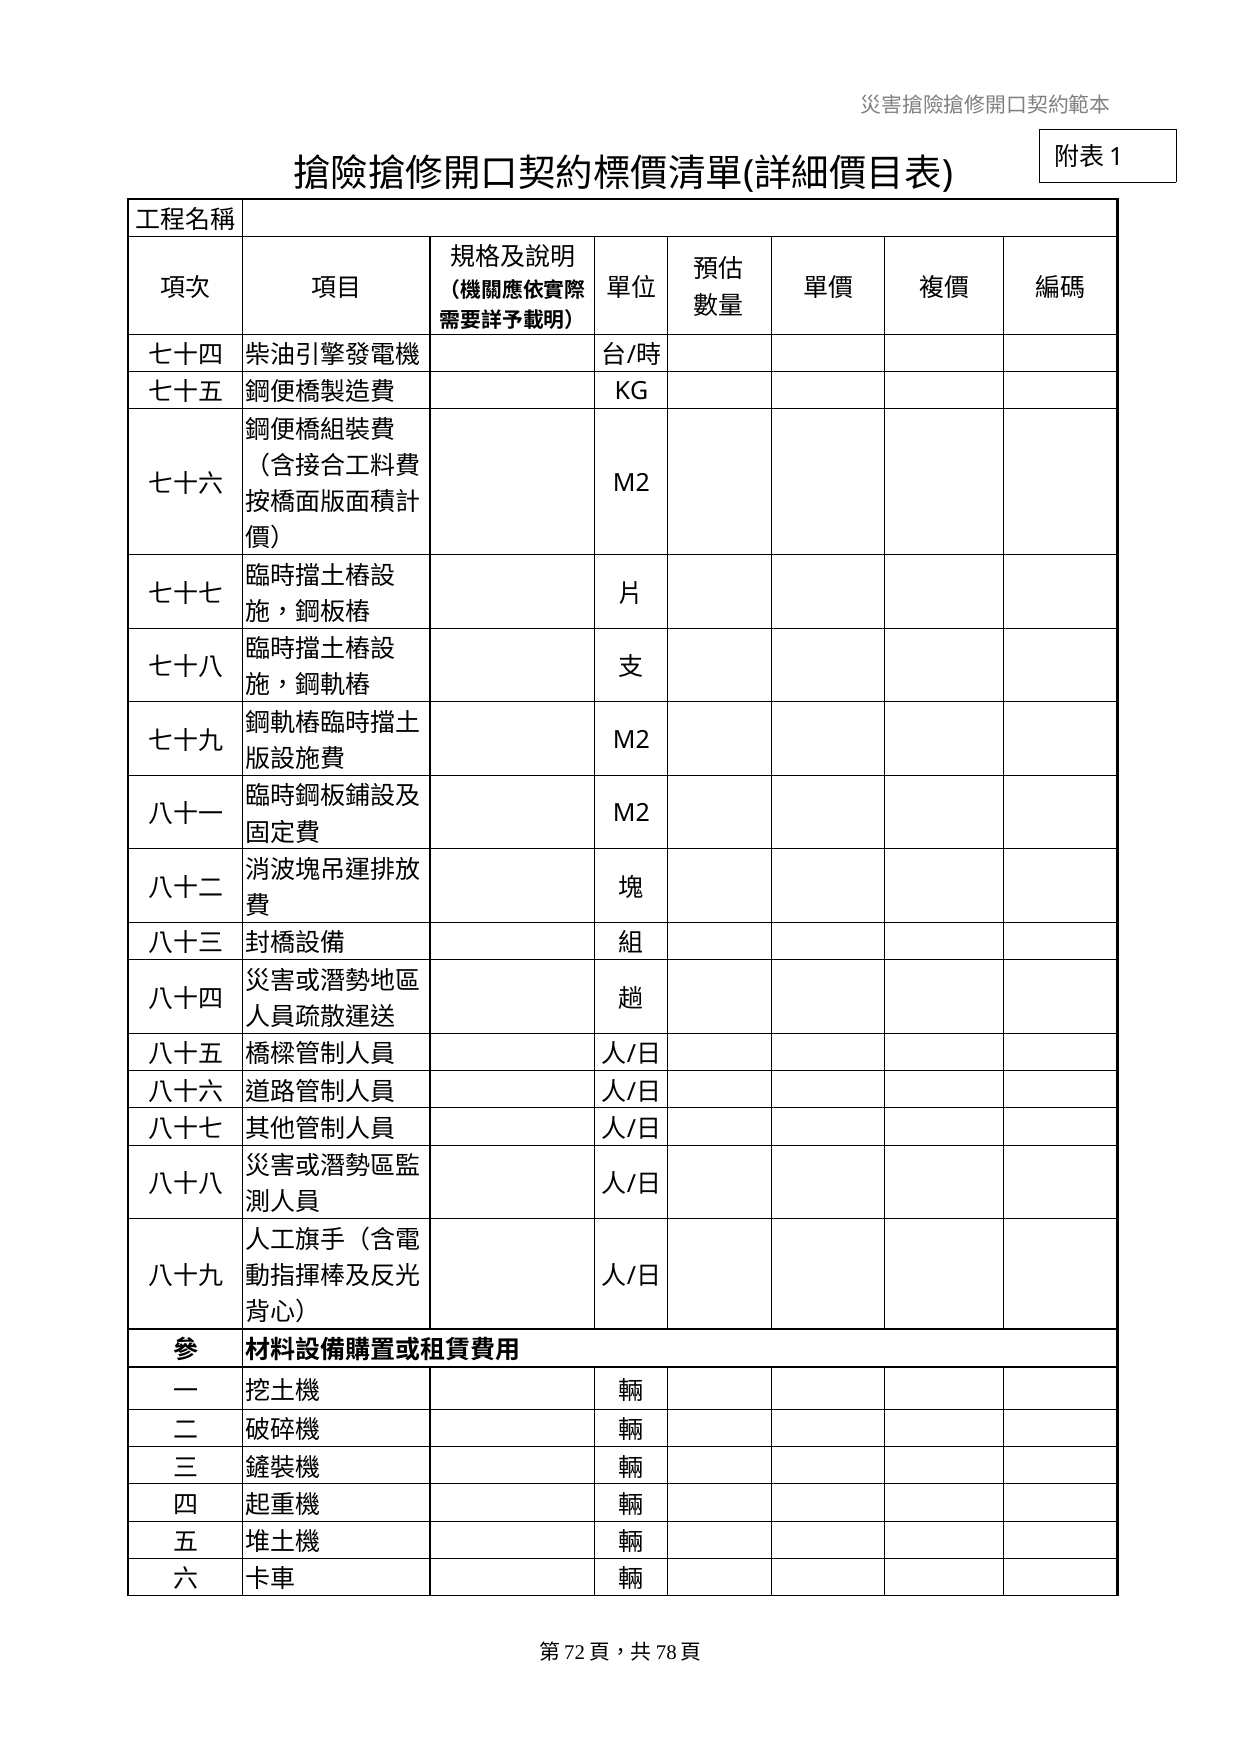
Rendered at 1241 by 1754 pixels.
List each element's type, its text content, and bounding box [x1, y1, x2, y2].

table_cell 卡車 [243, 1559, 429, 1595]
table_cell [885, 1410, 1003, 1446]
table_header 搶險搶修開口契約標價清單(詳細價目表) [128, 143, 1117, 197]
table_cell [772, 1410, 884, 1446]
table_cell [1004, 923, 1116, 959]
table_cell 趟 [595, 960, 667, 1033]
table_cell [772, 409, 884, 554]
table_cell 挖土機 [243, 1368, 429, 1409]
table_cell [772, 960, 884, 1033]
table_cell [885, 1484, 1003, 1521]
table_cell [1004, 960, 1116, 1033]
table_cell [772, 1522, 884, 1558]
table_cell 起重機 [243, 1484, 429, 1521]
table_cell [772, 776, 884, 848]
table_cell [772, 1034, 884, 1070]
table_cell [1004, 1368, 1116, 1409]
table_cell [885, 923, 1003, 959]
table_cell 單價 [772, 237, 884, 333]
table_cell 六 [129, 1559, 242, 1595]
table_cell [668, 372, 771, 408]
table_cell 破碎機 [243, 1410, 429, 1446]
table_cell [885, 1368, 1003, 1409]
table_cell [1004, 702, 1116, 775]
table_cell [431, 702, 594, 775]
table_cell 八十四 [129, 960, 242, 1033]
table_cell 臨時鋼板鋪設及固定費 [243, 776, 429, 848]
table_cell [431, 1484, 594, 1521]
table_cell [668, 555, 771, 628]
table_cell [668, 1484, 771, 1521]
table_cell [885, 1447, 1003, 1483]
table_cell [1004, 1410, 1116, 1446]
table_cell 二 [129, 1410, 242, 1446]
table_cell 其他管制人員 [243, 1108, 429, 1144]
table_cell [1004, 1559, 1116, 1595]
table_cell [1004, 335, 1116, 371]
table_cell 八十五 [129, 1034, 242, 1070]
table_cell [885, 1146, 1003, 1218]
table_cell [1004, 1522, 1116, 1558]
table_cell [1004, 1034, 1116, 1070]
table_cell 鋼軌樁臨時擋土版設施費 [243, 702, 429, 775]
table_cell [1004, 776, 1116, 848]
table_cell [431, 1071, 594, 1107]
table_cell [431, 1522, 594, 1558]
table_cell 八十六 [129, 1071, 242, 1107]
table_cell [1004, 555, 1116, 628]
table_cell 八十七 [129, 1108, 242, 1144]
table_cell 單位 [595, 237, 667, 333]
table_cell [243, 200, 1116, 236]
table_cell [772, 1219, 884, 1328]
table_cell [772, 1146, 884, 1218]
table_cell 輛 [595, 1368, 667, 1409]
table_cell 七十五 [129, 372, 242, 408]
table_cell [772, 1368, 884, 1409]
table_cell [431, 1108, 594, 1144]
table_cell 災害或潛勢地區人員疏散運送 [243, 960, 429, 1033]
table_cell [1004, 1484, 1116, 1521]
table_cell 消波塊吊運排放費 [243, 849, 429, 922]
table_cell [668, 702, 771, 775]
table_cell 七十七 [129, 555, 242, 628]
table_cell 輛 [595, 1484, 667, 1521]
table_cell 人工旗手（含電動指揮棒及反光背心） [243, 1219, 429, 1328]
table_cell M2 [595, 702, 667, 775]
table_cell 人/日 [595, 1219, 667, 1328]
table_cell [1004, 1219, 1116, 1328]
table_cell [431, 629, 594, 701]
table_cell [772, 555, 884, 628]
table_cell [885, 1219, 1003, 1328]
table_cell [431, 849, 594, 922]
table_cell [772, 702, 884, 775]
table_cell 編碼 [1004, 237, 1116, 333]
table_cell [772, 629, 884, 701]
table_cell [668, 1219, 771, 1328]
table_cell 工程名稱 [129, 200, 242, 236]
table_cell [885, 372, 1003, 408]
table_cell 輛 [595, 1410, 667, 1446]
table_cell 封橋設備 [243, 923, 429, 959]
table_cell 七十四 [129, 335, 242, 371]
table_cell 人/日 [595, 1146, 667, 1218]
table_cell [431, 1368, 594, 1409]
table_cell [772, 1108, 884, 1144]
table_cell 道路管制人員 [243, 1071, 429, 1107]
table_cell 八十三 [129, 923, 242, 959]
table_cell [668, 335, 771, 371]
table_cell [431, 960, 594, 1033]
table_cell [885, 1071, 1003, 1107]
table_cell [1004, 1447, 1116, 1483]
table_cell 橋樑管制人員 [243, 1034, 429, 1070]
table_cell [772, 1484, 884, 1521]
table_cell 八十一 [129, 776, 242, 848]
table_cell [668, 1071, 771, 1107]
table_cell [772, 1559, 884, 1595]
table_cell KG [595, 372, 667, 408]
table_cell 輛 [595, 1447, 667, 1483]
table_cell [431, 1410, 594, 1446]
table_cell 人/日 [595, 1034, 667, 1070]
table_cell [431, 776, 594, 848]
table_cell 八十八 [129, 1146, 242, 1218]
table_cell [885, 702, 1003, 775]
table_cell [668, 849, 771, 922]
table_cell 人/日 [595, 1071, 667, 1107]
table_cell 災害或潛勢區監測人員 [243, 1146, 429, 1218]
table_cell 材料設備購置或租賃費用 [243, 1330, 1116, 1366]
table_cell [668, 1522, 771, 1558]
table_cell 複價 [885, 237, 1003, 333]
table_cell 五 [129, 1522, 242, 1558]
table_cell M2 [595, 776, 667, 848]
table_cell 堆土機 [243, 1522, 429, 1558]
table_cell 項次 [129, 237, 242, 333]
table_cell [431, 1559, 594, 1595]
table_cell 七十九 [129, 702, 242, 775]
table_cell [1004, 372, 1116, 408]
table_cell [431, 555, 594, 628]
table_cell [885, 960, 1003, 1033]
table_cell [431, 335, 594, 371]
table_cell [772, 372, 884, 408]
table_cell 預估數量 [668, 237, 771, 333]
table_cell 人/日 [595, 1108, 667, 1144]
table_cell [885, 555, 1003, 628]
table_cell 七十八 [129, 629, 242, 701]
table_cell 鋼便橋組裝費（含接合工料費按橋面版面積計價） [243, 409, 429, 554]
table_cell 項目 [243, 237, 429, 333]
table_cell 一 [129, 1368, 242, 1409]
table_cell 鋼便橋製造費 [243, 372, 429, 408]
table_cell 三 [129, 1447, 242, 1483]
table_cell 八十九 [129, 1219, 242, 1328]
table_cell 規格及說明 （機關應依實際需要詳予載明） [431, 237, 594, 333]
table_cell [431, 409, 594, 554]
table_cell [668, 1108, 771, 1144]
table_cell [668, 1034, 771, 1070]
table_cell 八十二 [129, 849, 242, 922]
table_cell [668, 1447, 771, 1483]
table_cell [1004, 1071, 1116, 1107]
table_cell 輛 [595, 1522, 667, 1558]
table_cell [668, 629, 771, 701]
table_cell [668, 1368, 771, 1409]
table_cell [668, 960, 771, 1033]
table_cell [431, 1034, 594, 1070]
table_cell [885, 1034, 1003, 1070]
table_cell [772, 1447, 884, 1483]
table_cell [668, 1559, 771, 1595]
table_cell [772, 849, 884, 922]
table_cell 四 [129, 1484, 242, 1521]
table_cell [885, 629, 1003, 701]
table_cell 臨時擋土樁設施，鋼軌樁 [243, 629, 429, 701]
table_cell [885, 849, 1003, 922]
table_cell [885, 776, 1003, 848]
table_cell 柴油引擎發電機 [243, 335, 429, 371]
table_cell [668, 1410, 771, 1446]
table_cell 台/時 [595, 335, 667, 371]
table_cell 鏟裝機 [243, 1447, 429, 1483]
table_cell [1004, 1108, 1116, 1144]
table_cell [885, 1522, 1003, 1558]
table_cell [668, 923, 771, 959]
table_cell [431, 1447, 594, 1483]
table_cell 支 [595, 629, 667, 701]
table_cell [772, 1071, 884, 1107]
table_cell [668, 1146, 771, 1218]
table_cell [1004, 849, 1116, 922]
table_cell M2 [595, 409, 667, 554]
table_cell [885, 1559, 1003, 1595]
table_cell [431, 923, 594, 959]
table_cell 輛 [595, 1559, 667, 1595]
table_cell [1004, 629, 1116, 701]
table_cell 臨時擋土樁設施，鋼板樁 [243, 555, 429, 628]
table_cell 七十六 [129, 409, 242, 554]
table_cell [772, 923, 884, 959]
table_cell [772, 335, 884, 371]
table_cell [431, 1219, 594, 1328]
table_cell 片 [595, 555, 667, 628]
table_cell [431, 1146, 594, 1218]
table_cell [668, 409, 771, 554]
table_cell 組 [595, 923, 667, 959]
table_cell [885, 335, 1003, 371]
table_cell [885, 409, 1003, 554]
table_cell [668, 776, 771, 848]
table_cell 塊 [595, 849, 667, 922]
table_cell [1004, 1146, 1116, 1218]
table_cell [885, 1108, 1003, 1144]
table_cell [431, 372, 594, 408]
table_cell [1004, 409, 1116, 554]
table_cell 參 [129, 1330, 242, 1366]
